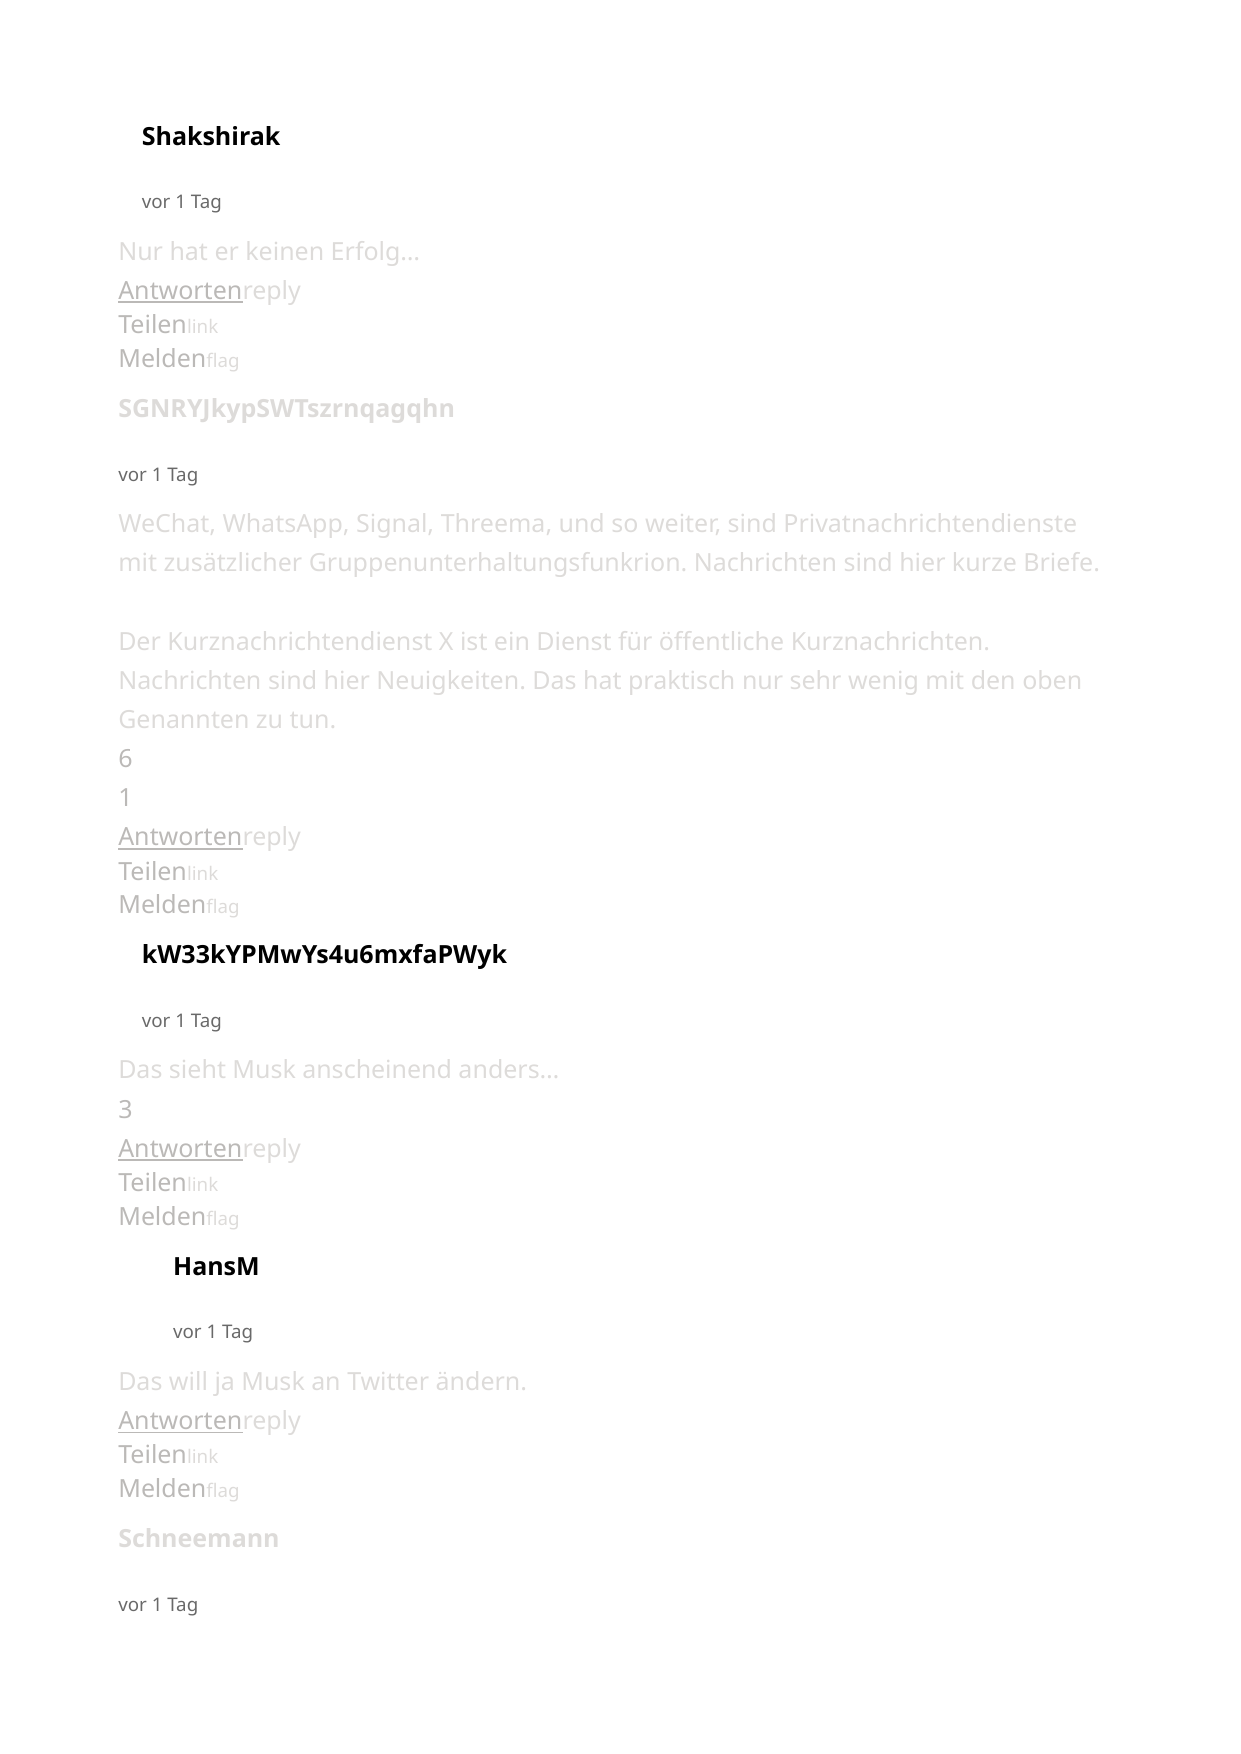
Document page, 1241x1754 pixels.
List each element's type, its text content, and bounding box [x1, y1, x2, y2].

text vor 1 Tag [118, 1591, 1117, 1617]
text vor 1 Tag [173, 1319, 1117, 1344]
text vor 1 Tag [118, 461, 1117, 486]
text Antwortenreply [118, 273, 1122, 307]
text Meldenflag [118, 887, 1122, 921]
text WeChat, WhatsApp, Signal, Threema, und so weiter, sind Privatnachrichtendienste mit zusätzlicher Gruppenunterhaltungsfunkrion. Nachrichten sind hier kurze Briefe. Der Kurznachrichtendienst X ist ein Dienst für öffentliche Kurznachrichten. Nachrichten sind hier Neuigkeiten. Das hat praktisch nur sehr wenig mit den oben Genannten zu tun. [118, 506, 1122, 736]
text Teilenlink [118, 853, 1122, 887]
text Schneemann [118, 1521, 1114, 1555]
text Antwortenreply [118, 1403, 1122, 1437]
text Meldenflag [118, 341, 1122, 375]
text vor 1 Tag [142, 188, 1117, 214]
text Shakshirak [142, 118, 1114, 152]
text Meldenflag [118, 1471, 1122, 1505]
text Antwortenreply [118, 819, 1122, 853]
text 6 [118, 741, 1122, 775]
text Teilenlink [118, 1164, 1122, 1199]
text Antwortenreply [118, 1131, 1122, 1164]
text Nur hat er keinen Erfolg… [118, 233, 1122, 267]
text 3 [118, 1091, 1122, 1125]
text Teilenlink [118, 307, 1122, 341]
text SGNRYJkypSWTszrnqagqhn [118, 390, 1114, 424]
text Teilenlink [118, 1437, 1122, 1471]
text kW33kYPMwYs4u6mxfaPWyk [142, 937, 1114, 971]
text HansM [173, 1248, 1114, 1282]
text vor 1 Tag [142, 1007, 1117, 1033]
text Meldenflag [118, 1199, 1122, 1233]
text Das will ja Musk an Twitter ändern. [118, 1364, 1122, 1398]
text Das sieht Musk anscheinend anders… [118, 1052, 1122, 1086]
text 1 [118, 780, 1122, 814]
